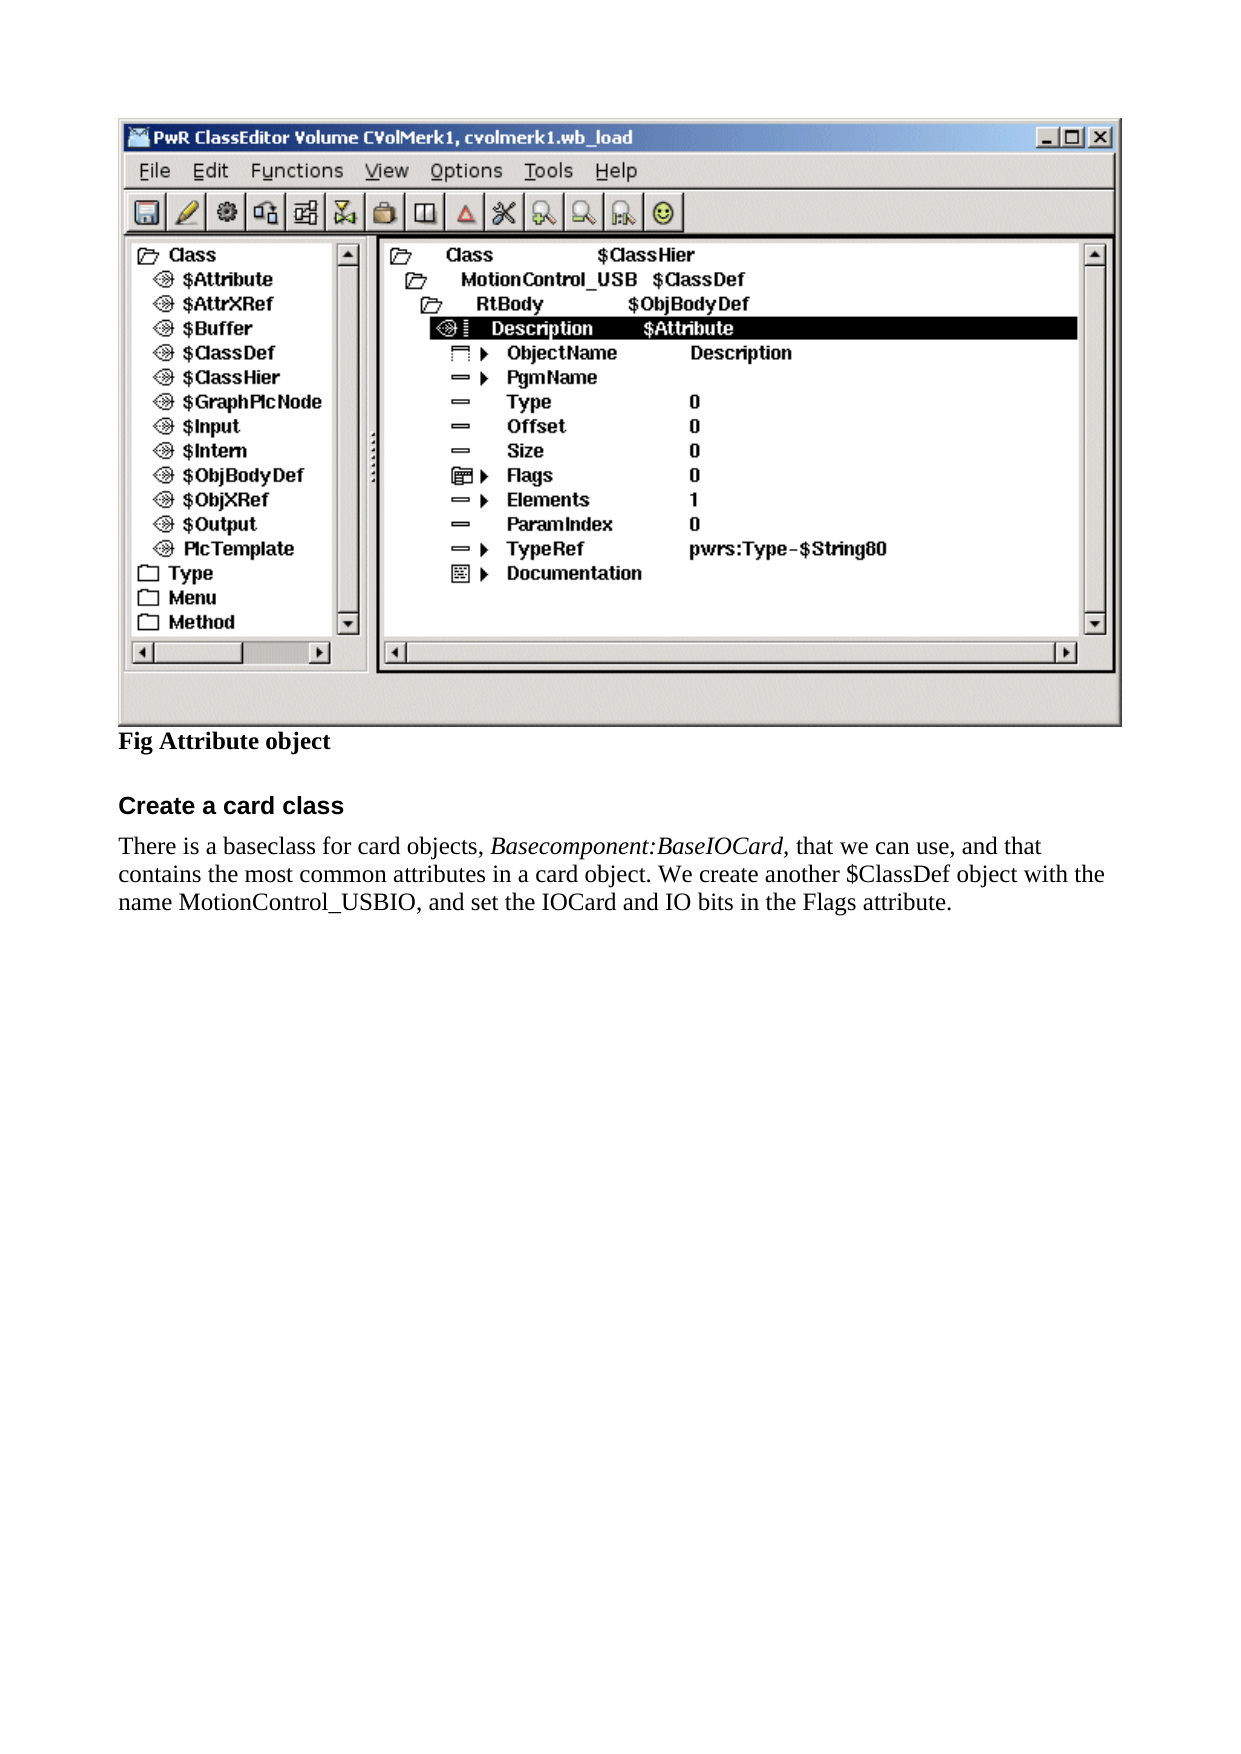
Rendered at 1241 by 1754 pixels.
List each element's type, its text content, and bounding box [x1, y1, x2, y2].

subtitle Create a card class [118, 792, 1122, 820]
text Fig Attribute object [118, 727, 1122, 755]
text There is a baseclass for card objects, Basecomponent:BaseIOCard, that we can use, and that contains the most common attributes in a card object. We create another $ClassDef object with the name MotionControl_USBIO, and set the IOCard and IO bits in the Flags attribute. [118, 832, 1122, 916]
picture [118, 118, 1122, 727]
